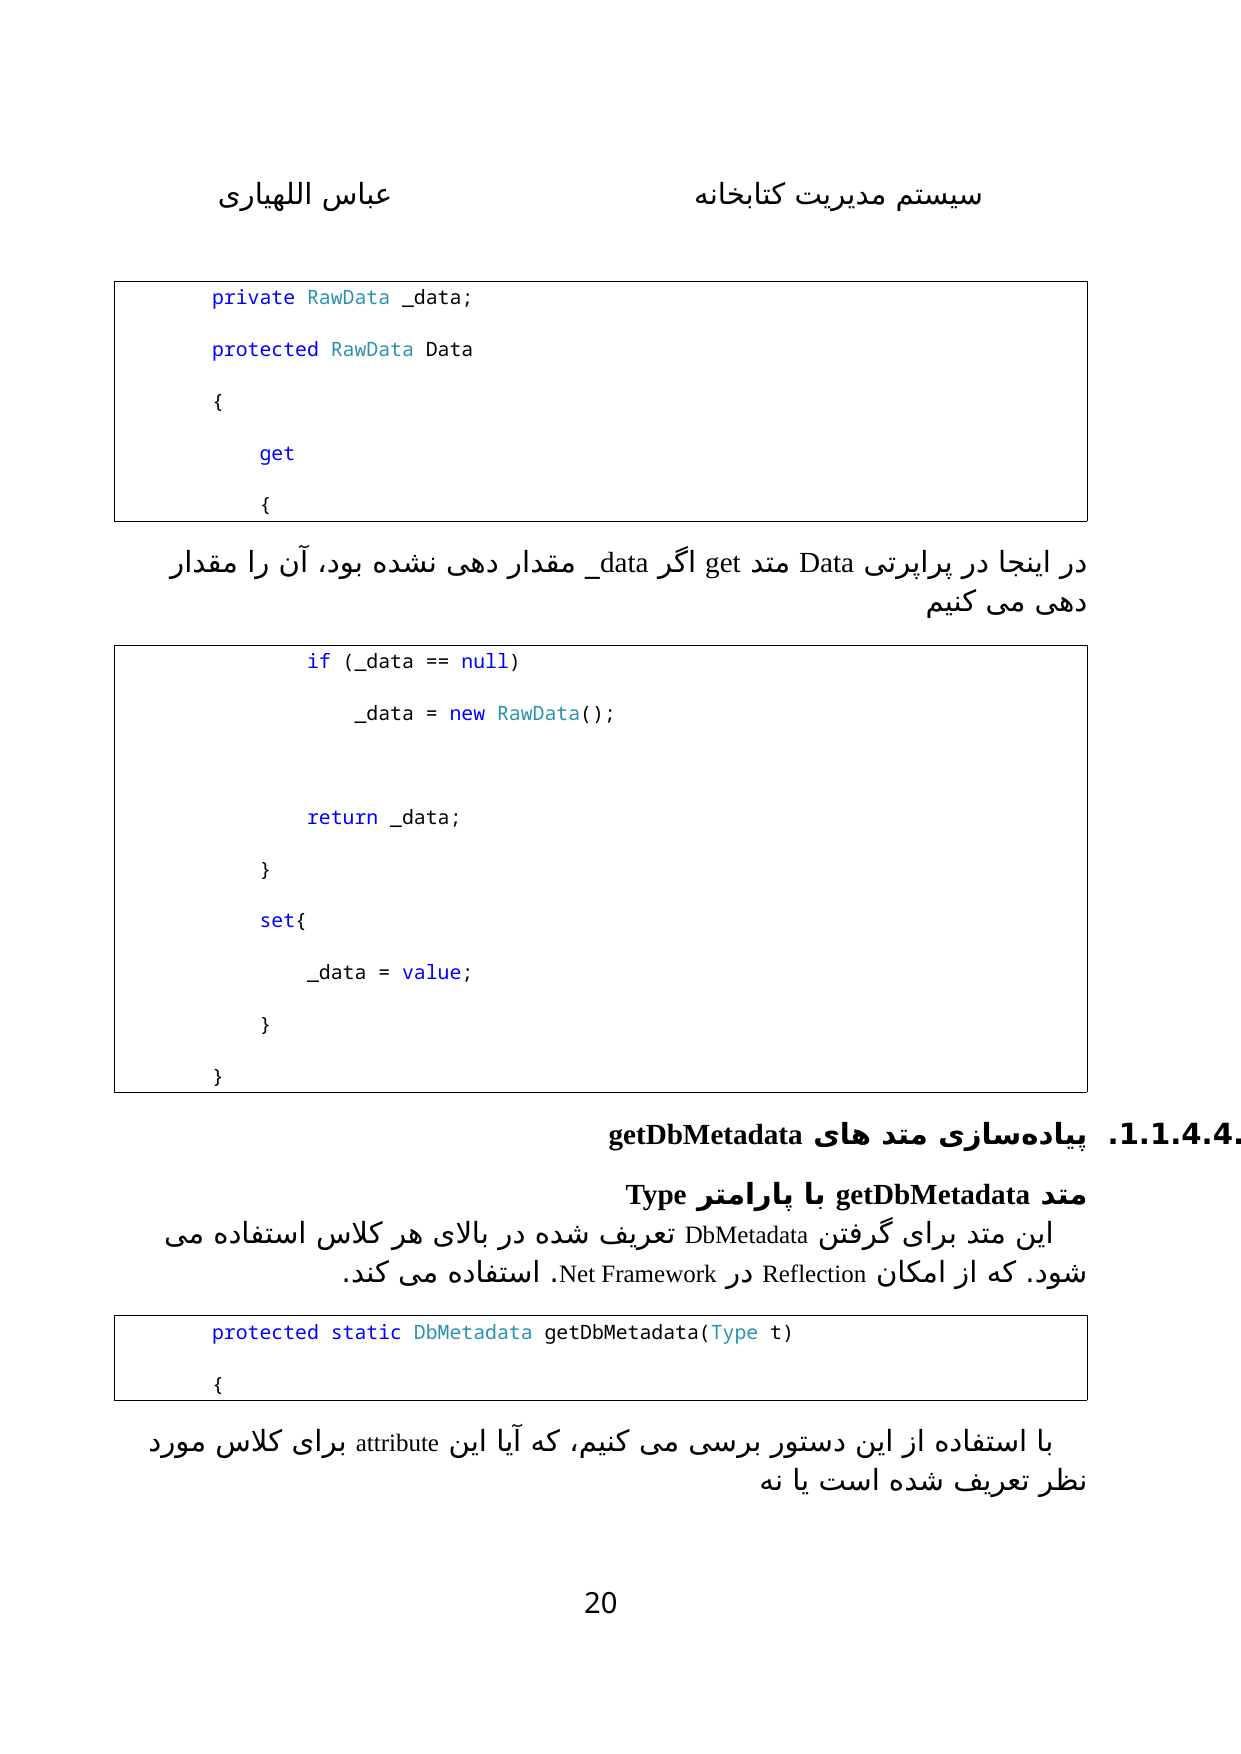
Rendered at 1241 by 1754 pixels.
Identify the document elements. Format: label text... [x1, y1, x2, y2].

text _data = value; [115, 955, 1087, 985]
subtitle پیاده‌سازی متد های getDbMetadata [114, 1117, 1087, 1151]
text return _data; [115, 800, 1087, 830]
text _data = new RawData(); [115, 696, 1087, 726]
text در اینجا در پراپرتی Data متد get اگر data_ مقدار دهی نشده بود، آن را مقدار دهی می کنیم [114, 546, 1087, 619]
text { [115, 1367, 1087, 1400]
text set{ [115, 903, 1087, 933]
text if (_data == null) [115, 646, 1087, 675]
text { [115, 488, 1087, 521]
text { [115, 384, 1087, 414]
text } [115, 1007, 1087, 1037]
text } [115, 1059, 1087, 1092]
text get [115, 436, 1087, 466]
subtitle متد getDbMetadata با پارامتر Type [114, 1177, 1087, 1211]
text protected static DbMetadata getDbMetadata(Type t) [115, 1316, 1087, 1345]
text private RawData _data; [115, 282, 1087, 311]
text protected RawData Data [115, 332, 1087, 362]
text با استفاده از این دستور برسی می کنیم، که آیا این attribute برای کلاس مورد نظر تعریف شده است یا نه [114, 1425, 1087, 1498]
text این متد برای گرفتن DbMetadata تعریف شده در بالای هر کلاس استفاده می شود. که از امکان Reflection در Net Framework. استفاده می کند. [114, 1216, 1087, 1289]
text } [115, 852, 1087, 882]
